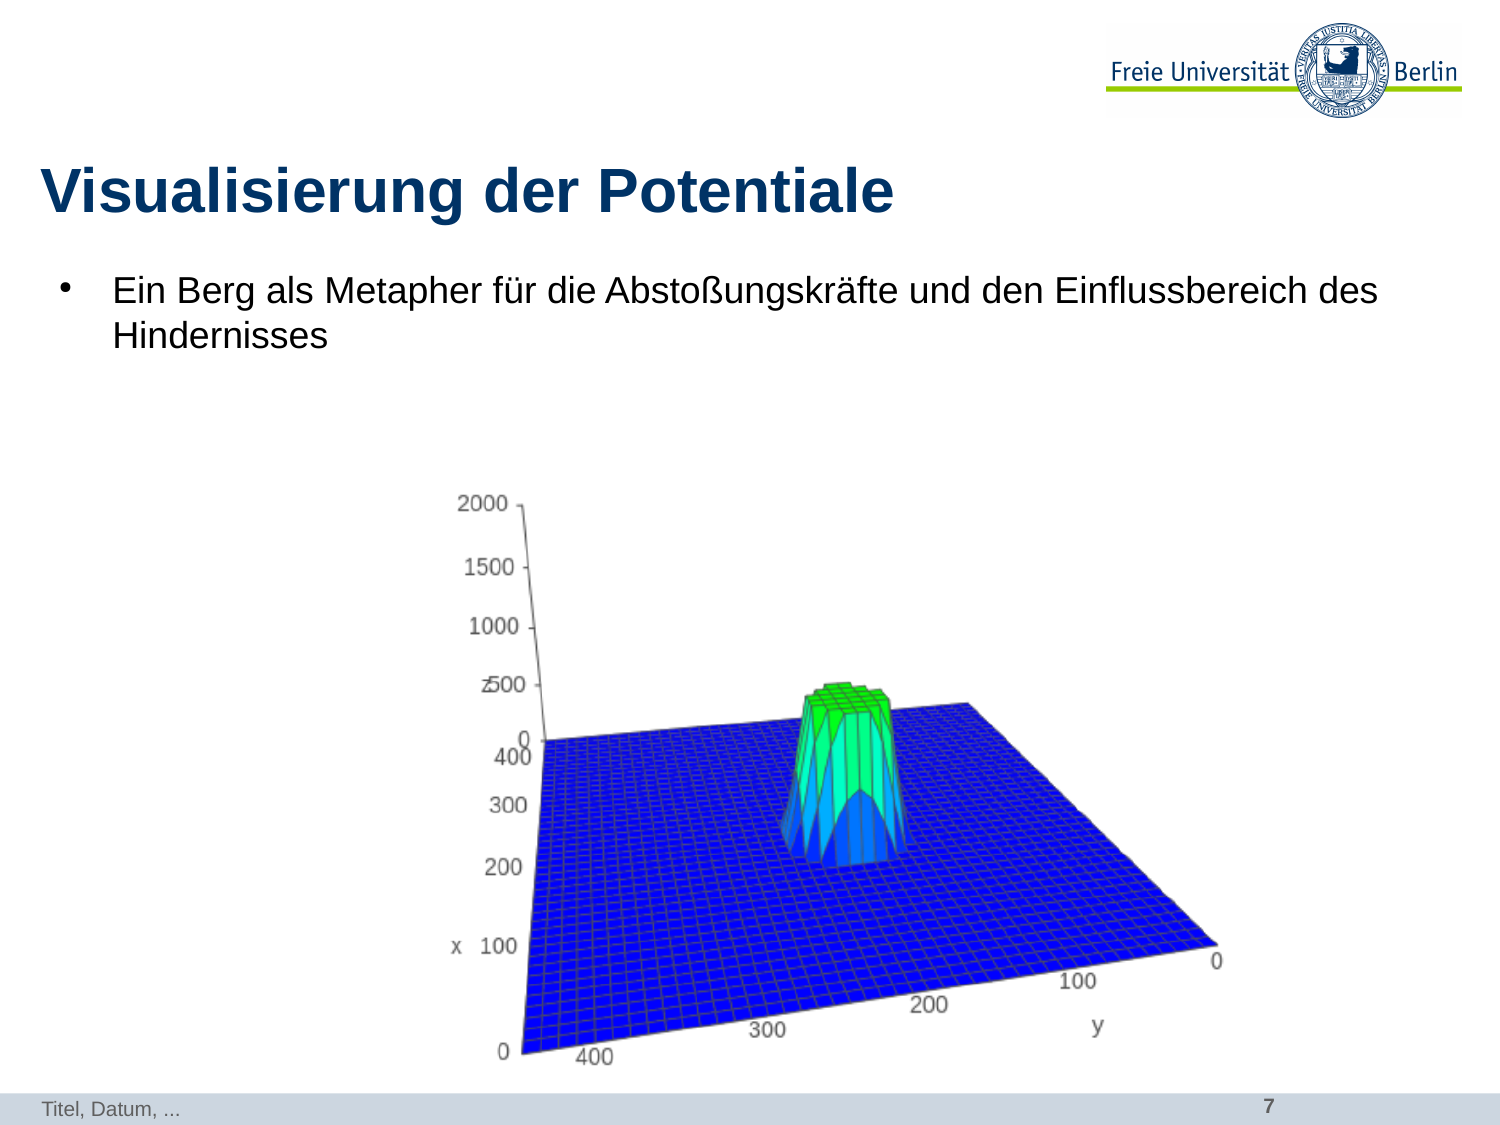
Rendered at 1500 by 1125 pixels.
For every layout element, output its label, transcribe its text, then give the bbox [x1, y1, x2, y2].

picture [443, 465, 1246, 1071]
text_box Titel, Datum, ... [41, 1087, 1023, 1125]
title Visualisierung der Potentiale [40, 149, 1459, 221]
picture [1106, 23, 1462, 118]
list Ein Berg als Metapher für die Abstoßungskräfte und den Einflussbereich des Hindernisses [41, 265, 1460, 919]
